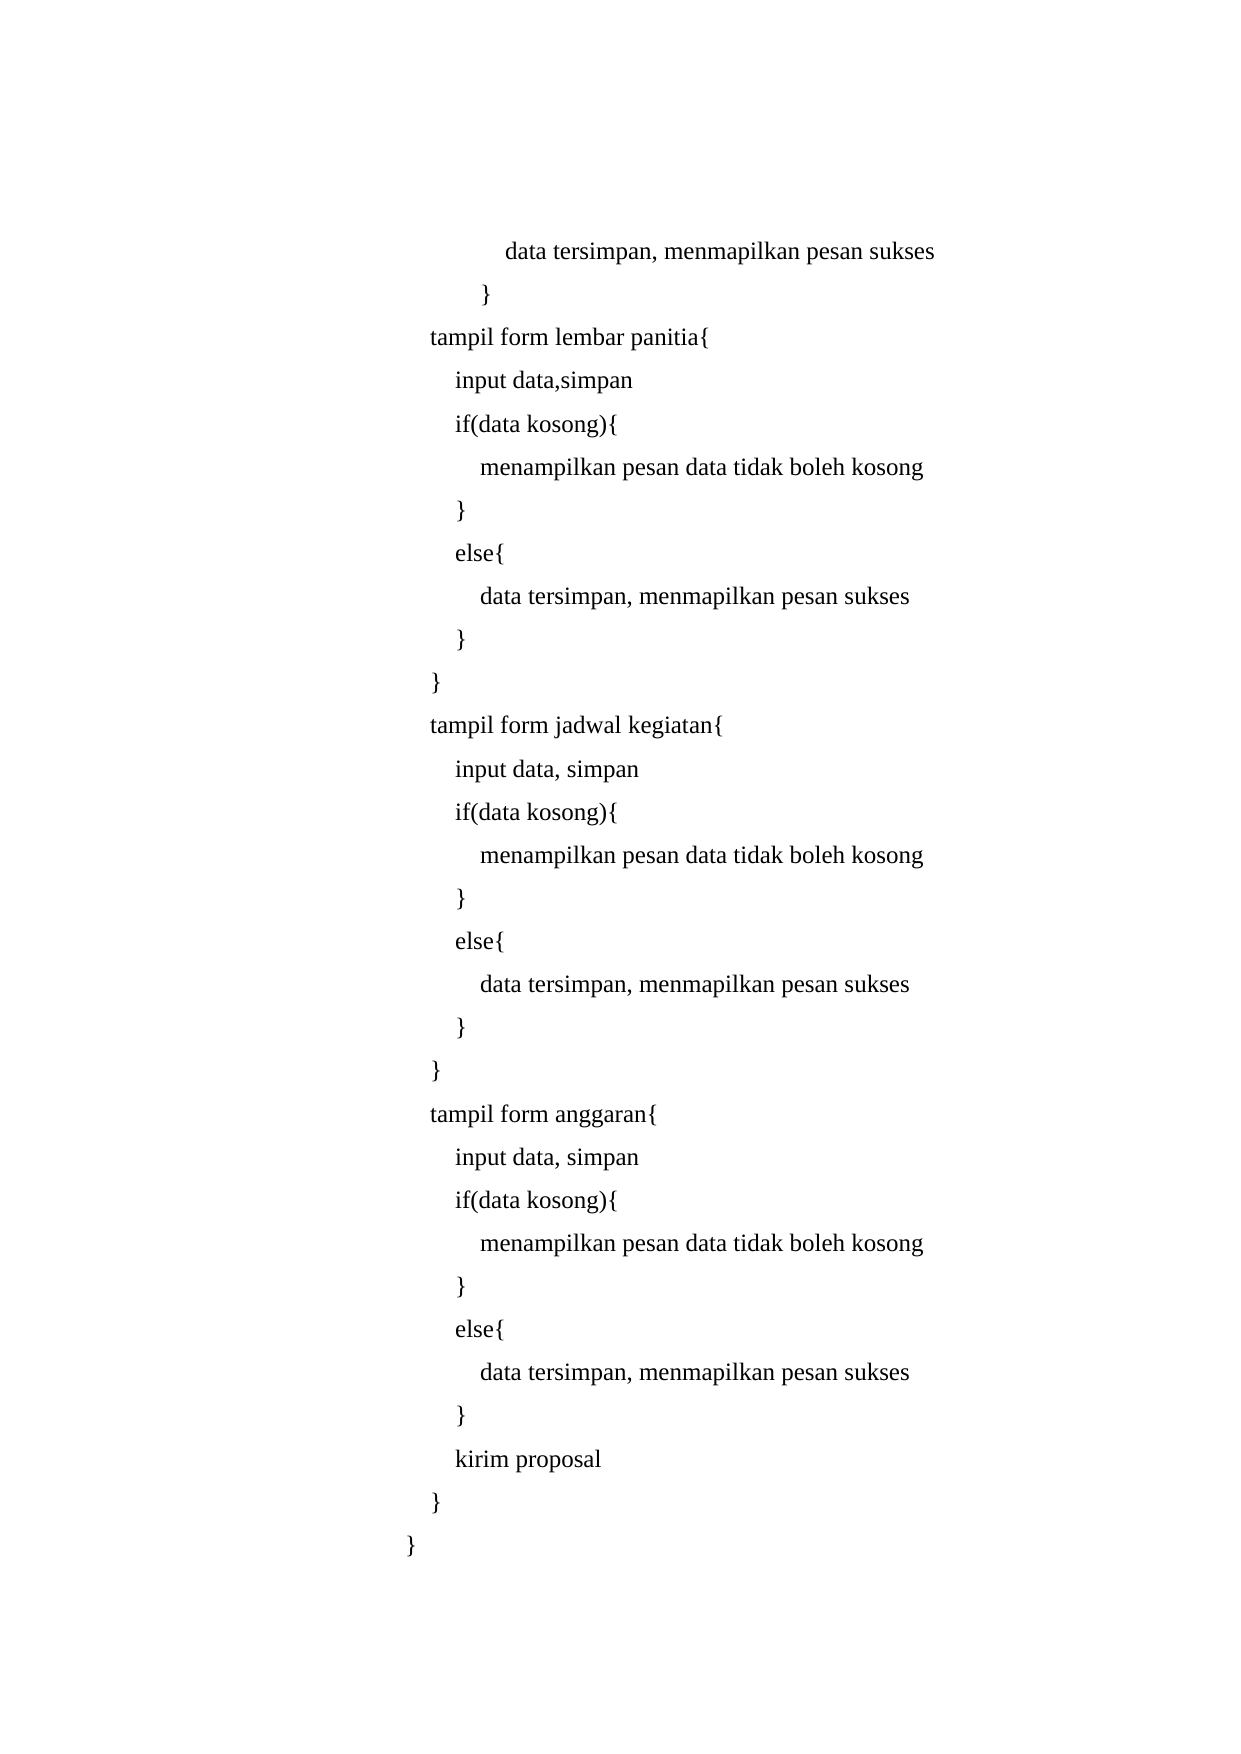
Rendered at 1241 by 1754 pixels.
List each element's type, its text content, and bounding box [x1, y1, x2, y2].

text } [330, 279, 1063, 308]
text } [330, 1401, 1063, 1429]
text if(data kosong){ [330, 1185, 1063, 1214]
text } [330, 624, 1063, 653]
text menampilkan pesan data tidak boleh kosong [330, 452, 1063, 481]
text tampil form lembar panitia{ [330, 322, 1063, 351]
text } [330, 495, 1063, 524]
text data tersimpan, menmapilkan pesan sukses [330, 236, 1063, 265]
text input data,simpan [330, 366, 1063, 394]
text if(data kosong){ [330, 797, 1063, 826]
text tampil form jadwal kegiatan{ [330, 711, 1063, 739]
text data tersimpan, menmapilkan pesan sukses [330, 581, 1063, 610]
text data tersimpan, menmapilkan pesan sukses [330, 1357, 1063, 1386]
text } [330, 667, 1063, 696]
text if(data kosong){ [330, 409, 1063, 437]
text data tersimpan, menmapilkan pesan sukses [330, 969, 1063, 998]
text input data, simpan [330, 754, 1063, 782]
text } [330, 883, 1063, 912]
text tampil form anggaran{ [330, 1099, 1063, 1127]
text } [330, 1530, 1063, 1559]
text else{ [330, 926, 1063, 955]
text } [330, 1056, 1063, 1084]
text input data, simpan [330, 1142, 1063, 1171]
text } [330, 1487, 1063, 1516]
text menampilkan pesan data tidak boleh kosong [330, 1228, 1063, 1257]
text } [330, 1271, 1063, 1300]
text else{ [330, 1314, 1063, 1343]
text menampilkan pesan data tidak boleh kosong [330, 840, 1063, 869]
text else{ [330, 538, 1063, 567]
text } [330, 1012, 1063, 1041]
text kirim proposal [330, 1444, 1063, 1472]
